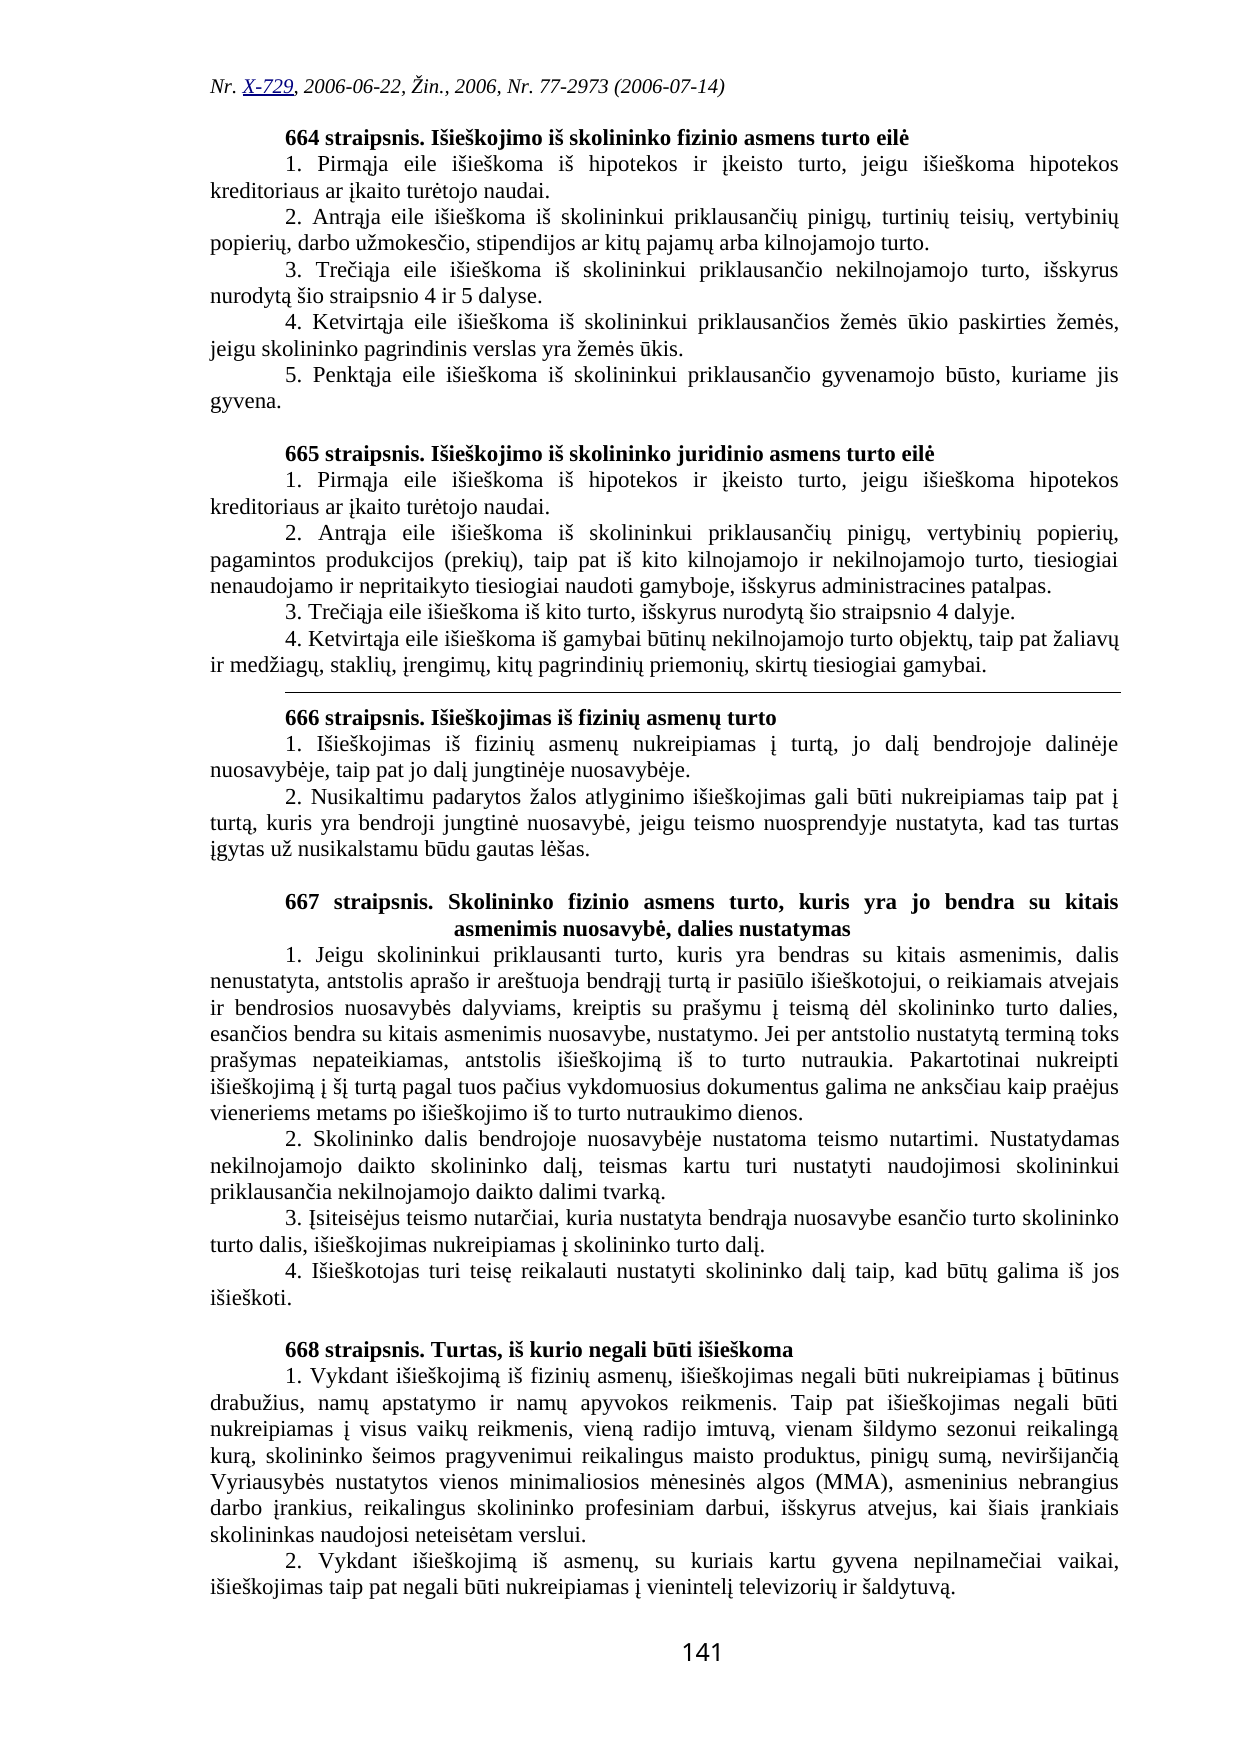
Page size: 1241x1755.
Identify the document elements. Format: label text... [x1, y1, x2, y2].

text 2. Skolininko dalis bendrojoje nuosavybėje nustatoma teismo nutartimi. Nustatydamas nekilnojamojo daikto skolininko dalį, teismas kartu turi nustatyti naudojimosi skolininkui priklausančia nekilnojamojo daikto dalimi tvarką. [210, 1125, 1120, 1204]
text 5. Penktąja eile išieškoma iš skolininkui priklausančio gyvenamojo būsto, kuriame jis gyvena. [210, 361, 1120, 414]
text 2. Nusikaltimu padarytos žalos atlyginimo išieškojimas gali būti nukreipiamas taip pat į turtą, kuris yra bendroji jungtinė nuosavybė, jeigu teismo nuosprendyje nustatyta, kad tas turtas įgytas už nusikalstamu būdu gautas lėšas. [210, 783, 1120, 862]
text [285, 677, 1120, 692]
text 666 straipsnis. Išieškojimas iš fizinių asmenų turto [285, 693, 1120, 730]
text 665 straipsnis. Išieškojimo iš skolininko juridinio asmens turto eilė [210, 440, 1120, 467]
text 2. Antrąja eile išieškoma iš skolininkui priklausančių pinigų, turtinių teisių, vertybinių popierių, darbo užmokesčio, stipendijos ar kitų pajamų arba kilnojamojo turto. [210, 203, 1120, 256]
text 2. Antrąja eile išieškoma iš skolininkui priklausančių pinigų, vertybinių popierių, pagamintos produkcijos (prekių), taip pat iš kito kilnojamojo ir nekilnojamojo turto, tiesiogiai nenaudojamo ir nepritaikyto tiesiogiai naudoti gamyboje, išskyrus administracines patalpas. [210, 519, 1120, 598]
text Nr. X-729, 2006-06-22, Žin., 2006, Nr. 77-2973 (2006-07-14) [210, 73, 1120, 98]
text 1. Pirmąja eile išieškoma iš hipotekos ir įkeisto turto, jeigu išieškoma hipotekos kreditoriaus ar įkaito turėtojo naudai. [210, 467, 1120, 519]
text 3. Trečiąja eile išieškoma iš skolininkui priklausančio nekilnojamojo turto, išskyrus nurodytą šio straipsnio 4 ir 5 dalyse. [210, 256, 1120, 308]
text 667 straipsnis. Skolininko fizinio asmens turto, kuris yra jo bendra su kitais asmenimis nuosavybė, dalies nustatymas [285, 888, 1120, 941]
text 4. Ketvirtąja eile išieškoma iš skolininkui priklausančios žemės ūkio paskirties žemės, jeigu skolininko pagrindinis verslas yra žemės ūkis. [210, 308, 1120, 361]
text 664 straipsnis. Išieškojimo iš skolininko fizinio asmens turto eilė [210, 124, 1120, 150]
text 4. Išieškotojas turi teisę reikalauti nustatyti skolininko dalį taip, kad būtų galima iš jos išieškoti. [210, 1257, 1120, 1310]
text 1. Vykdant išieškojimą iš fizinių asmenų, išieškojimas negali būti nukreipiamas į būtinus drabužius, namų apstatymo ir namų apyvokos reikmenis. Taip pat išieškojimas negali būti nukreipiamas į visus vaikų reikmenis, vieną radijo imtuvą, vienam šildymo sezonui reikalingą kurą, skolininko šeimos pragyvenimui reikalingus maisto produktus, pinigų sumą, neviršijančią Vyriausybės nustatytos vienos minimaliosios mėnesinės algos (MMA), asmeninius nebrangius darbo įrankius, reikalingus skolininko profesiniam darbui, išskyrus atvejus, kai šiais įrankiais skolininkas naudojosi neteisėtam verslui. [210, 1363, 1120, 1547]
text 1. Išieškojimas iš fizinių asmenų nukreipiamas į turtą, jo dalį bendrojoje dalinėje nuosavybėje, taip pat jo dalį jungtinėje nuosavybėje. [210, 730, 1120, 783]
text 668 straipsnis. Turtas, iš kurio negali būti išieškoma [210, 1336, 1120, 1363]
text 4. Ketvirtąja eile išieškoma iš gamybai būtinų nekilnojamojo turto objektų, taip pat žaliavų ir medžiagų, staklių, įrengimų, kitų pagrindinių priemonių, skirtų tiesiogiai gamybai. [210, 625, 1120, 677]
text 2. Vykdant išieškojimą iš asmenų, su kuriais kartu gyvena nepilnamečiai vaikai, išieškojimas taip pat negali būti nukreipiamas į vienintelį televizorių ir šaldytuvą. [210, 1547, 1120, 1600]
text 1. Pirmąja eile išieškoma iš hipotekos ir įkeisto turto, jeigu išieškoma hipotekos kreditoriaus ar įkaito turėtojo naudai. [210, 150, 1120, 203]
text 1. Jeigu skolininkui priklausanti turto, kuris yra bendras su kitais asmenimis, dalis nenustatyta, antstolis aprašo ir areštuoja bendrąjį turtą ir pasiūlo išieškotojui, o reikiamais atvejais ir bendrosios nuosavybės dalyviams, kreiptis su prašymu į teismą dėl skolininko turto dalies, esančios bendra su kitais asmenimis nuosavybe, nustatymo. Jei per antstolio nustatytą terminą toks prašymas nepateikiamas, antstolis išieškojimą iš to turto nutraukia. Pakartotinai nukreipti išieškojimą į šį turtą pagal tuos pačius vykdomuosius dokumentus galima ne anksčiau kaip praėjus vieneriems metams po išieškojimo iš to turto nutraukimo dienos. [210, 941, 1120, 1125]
text 3. Trečiąja eile išieškoma iš kito turto, išskyrus nurodytą šio straipsnio 4 dalyje. [210, 598, 1120, 625]
text 3. Įsiteisėjus teismo nutarčiai, kuria nustatyta bendrąja nuosavybe esančio turto skolininko turto dalis, išieškojimas nukreipiamas į skolininko turto dalį. [210, 1204, 1120, 1257]
